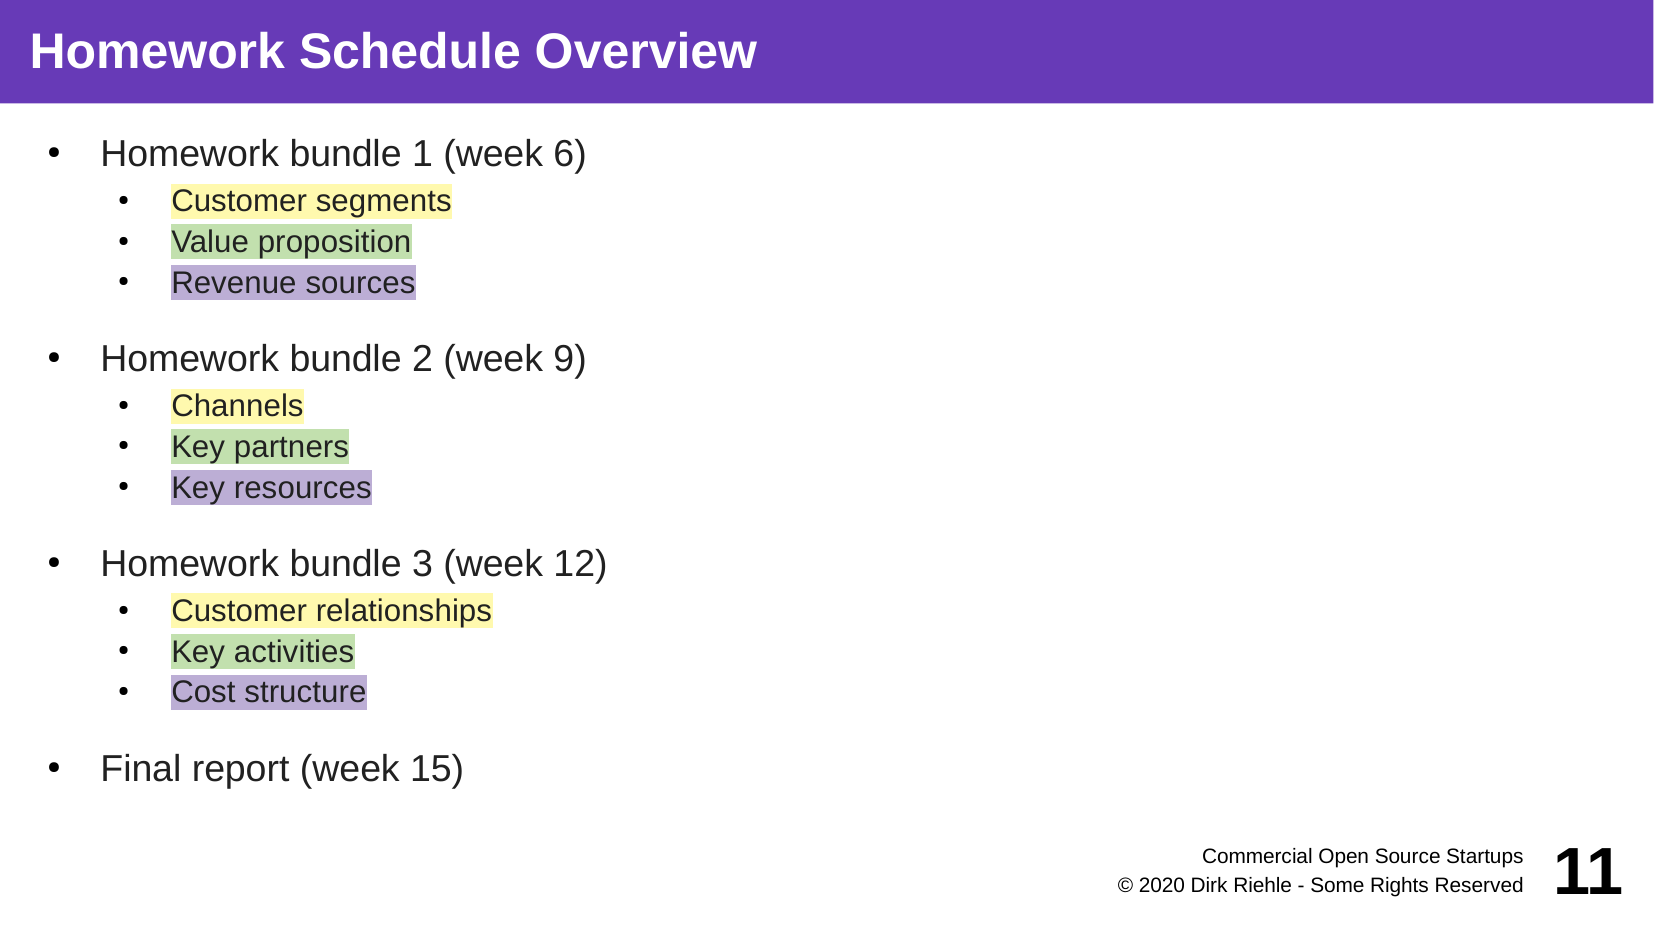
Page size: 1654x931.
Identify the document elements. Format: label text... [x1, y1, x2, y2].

title Homework Schedule Overview [0, 0, 1654, 104]
list Homework bundle 1 (week 6) Customer segments Value proposition Revenue sources Homework bundle 2 (week 9) Channels Key partners Key resources Homework bundle 3 (week 12) Customer relationships Key activities Cost structure Final report (week 15) [29, 132, 1625, 813]
